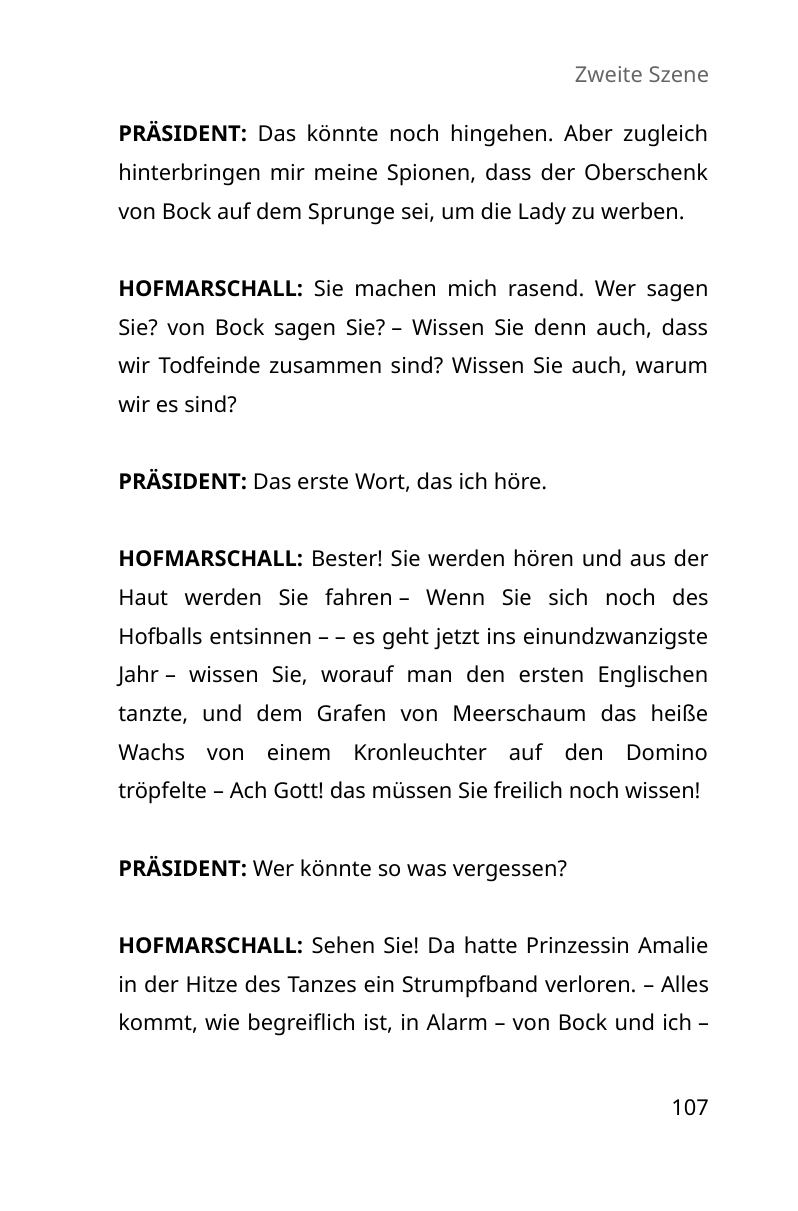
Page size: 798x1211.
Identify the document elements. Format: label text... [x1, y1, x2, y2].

text PRÄSIDENT: Das könnte noch hingehen. Aber zugleich hinterbringen mir meine Spionen, dass der Oberschenk von Bock auf dem Sprunge sei, um die Lady zu werben. [118, 118, 709, 225]
text PRÄSIDENT: Wer könnte so was vergessen? [118, 826, 709, 882]
text PRÄSIDENT: Das erste Wort, das ich höre. [118, 439, 709, 496]
text HOFMARSCHALL: Bester! Sie werden hören und aus der Haut werden Sie fahren – Wenn Sie sich noch des Hofballs entsinnen – – es geht jetzt ins einundzwanzigste Jahr – wissen Sie, worauf man den ersten Englischen tanzte, und dem Grafen von Meerschaum das heiße Wachs von einem Kronleuchter auf den Domino tröpfelte – Ach Gott! das müssen Sie freilich noch wissen! [118, 517, 709, 805]
text HOFMARSCHALL: Sie machen mich rasend. Wer sagen Sie? von Bock sagen Sie? – Wissen Sie denn auch, dass wir Todfeinde zusammen sind? Wissen Sie auch, warum wir es sind? [118, 246, 709, 419]
text HOFMARSCHALL: Sehen Sie! Da hatte Prinzessin Amalie in der Hitze des Tanzes ein Strumpfband verloren. – Alles kommt, wie begreiflich ist, in Alarm – von Bock und ich – [118, 903, 709, 1037]
